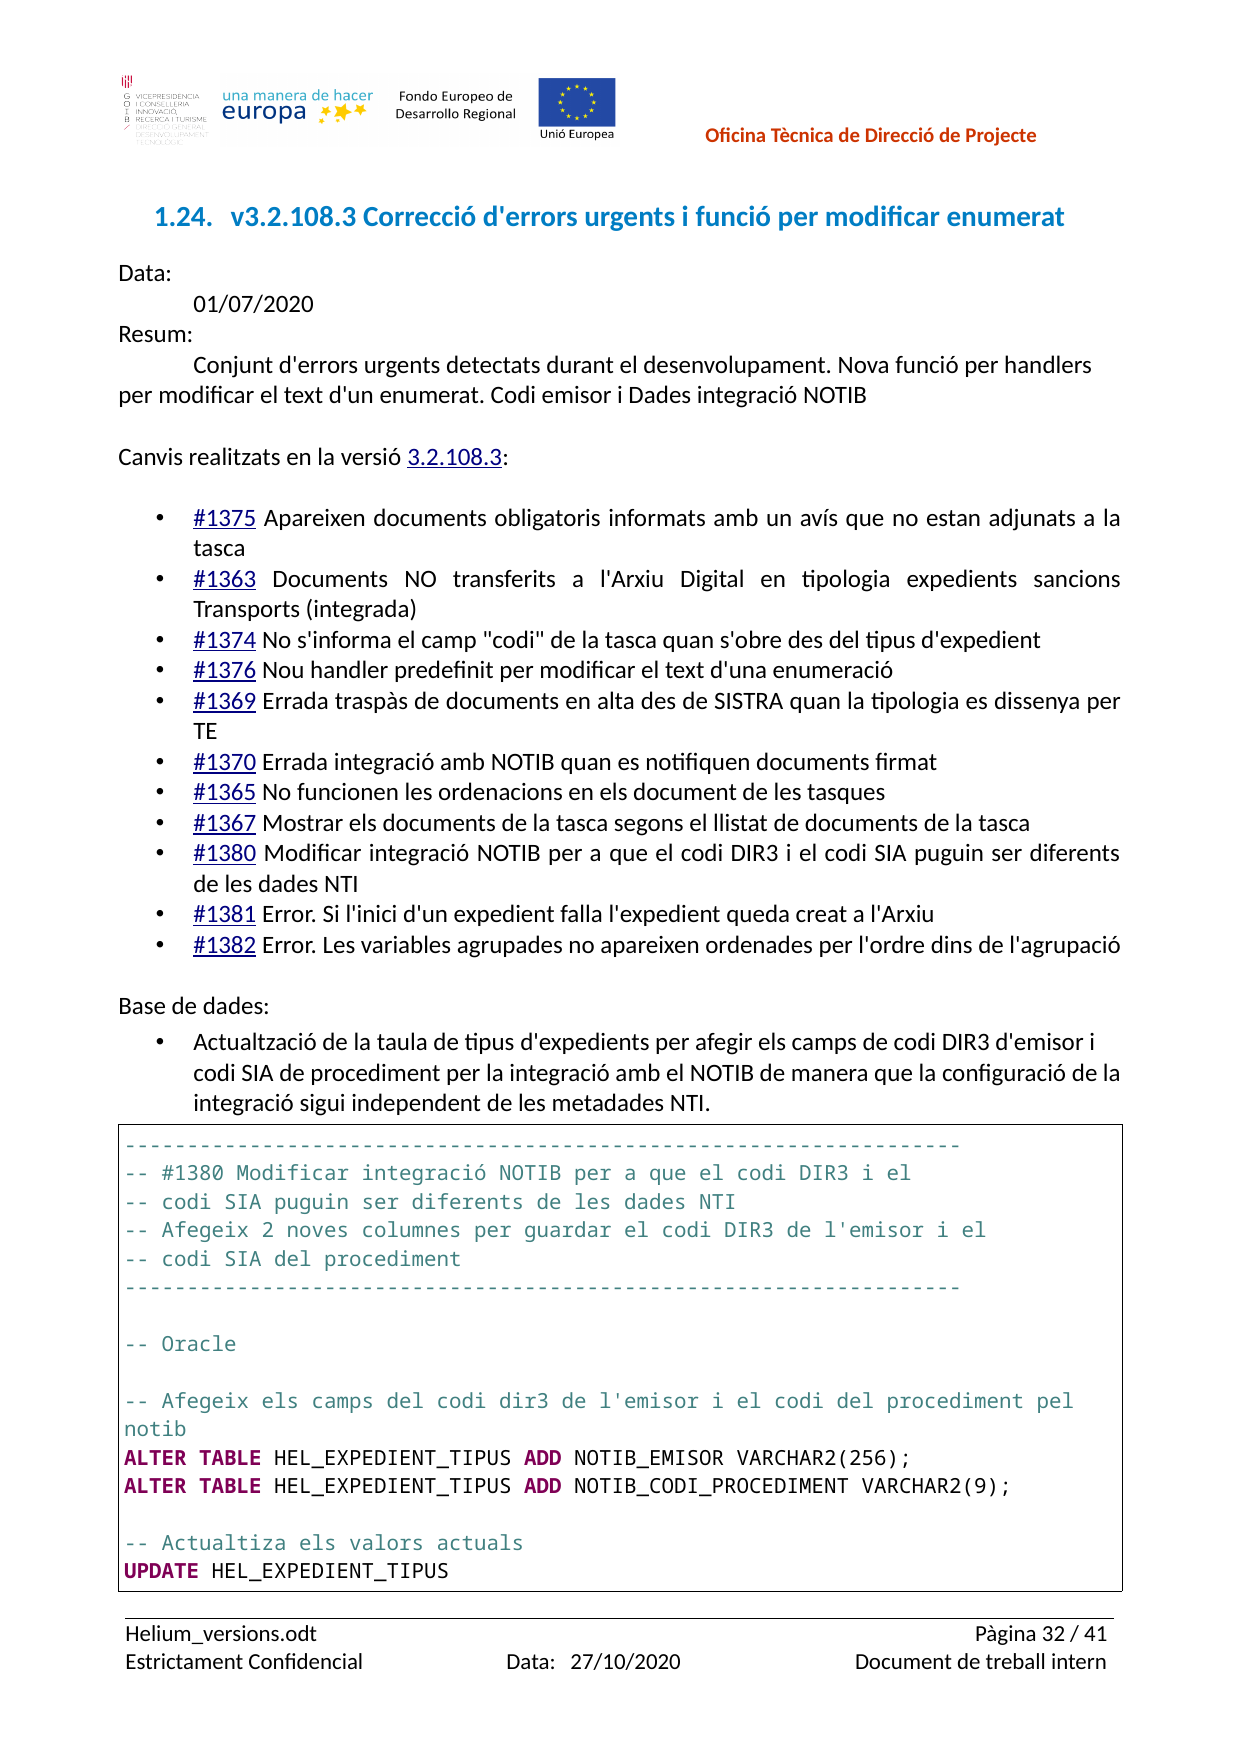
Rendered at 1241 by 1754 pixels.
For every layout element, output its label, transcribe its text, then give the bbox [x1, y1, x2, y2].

list #1381 Error. Si l'inici d'un expedient falla l'expedient queda creat a l'Arxiu [156, 898, 1122, 929]
list Actualtzació de la taula de tipus d'expedients per afegir els camps de codi DIR3 d'emisor i codi SIA de procediment per la integració amb el NOTIB de manera que la configuració de la integració sigui independent de les metadades NTI. [156, 1027, 1122, 1118]
text Resum: [118, 319, 1122, 349]
text Data: [118, 258, 1122, 288]
list #1365 No funcionen les ordenacions en els document de les tasques [156, 776, 1122, 807]
picture [118, 73, 213, 147]
subtitle v3.2.108.3 Correcció d'errors urgents i funció per modificar enumerat [153, 198, 1122, 234]
text 01/07/2020 [118, 288, 1122, 319]
list #1380 Modificar integració NOTIB per a que el codi DIR3 i el codi SIA puguin ser diferents de les dades NTI [156, 837, 1122, 898]
text Canvis realitzats en la versió 3.2.108.3: [118, 441, 1122, 471]
list #1369 Errada traspàs de documents en alta des de SISTRA quan la tipologia es dissenya per TE [156, 685, 1122, 746]
text Base de dades: [118, 990, 1122, 1021]
list #1375 Apareixen documents obligatoris informats amb un avís que no estan adjunats a la tasca [156, 502, 1122, 563]
list #1367 Mostrar els documents de la tasca segons el llistat de documents de la tasca [156, 807, 1122, 837]
list #1363 Documents NO transferits a l'Arxiu Digital en tipologia expedients sancions Transports (integrada) [156, 563, 1122, 624]
list #1374 No s'informa el camp "codi" de la tasca quan s'obre des del tipus d'expedient [156, 624, 1122, 654]
list #1376 Nou handler predefinit per modificar el text d'una enumeració [156, 654, 1122, 685]
picture [219, 73, 621, 147]
table_header ------------------------------------------------------------------- -- #1380 Modificar integració NOTIB per a que el codi DIR3 i el -- codi SIA puguin ser diferents de les dades NTI -- Afegeix 2 noves columnes per guardar el codi DIR3 de l'emisor i el -- codi SIA del procediment ------------------------------------------------------------------- -- Oracle -- Afegeix els camps del codi dir3 de l'emisor i el codi del procediment pel notib ALTER TABLE HEL_EXPEDIENT_TIPUS ADD NOTIB_EMISOR VARCHAR2(256); ALTER TABLE HEL_EXPEDIENT_TIPUS ADD NOTIB_CODI_PROCEDIMENT VARCHAR2(9); -- Actualtiza els valors actuals UPDATE HEL_EXPEDIENT_TIPUS [119, 1125, 1122, 1591]
list #1370 Errada integració amb NOTIB quan es notifiquen documents firmat [156, 746, 1122, 776]
text Conjunt d'errors urgents detectats durant el desenvolupament. Nova funció per handlers per modificar el text d'un enumerat. Codi emisor i Dades integració NOTIB [118, 349, 1122, 410]
list #1382 Error. Les variables agrupades no apareixen ordenades per l'ordre dins de l'agrupació [156, 929, 1122, 959]
